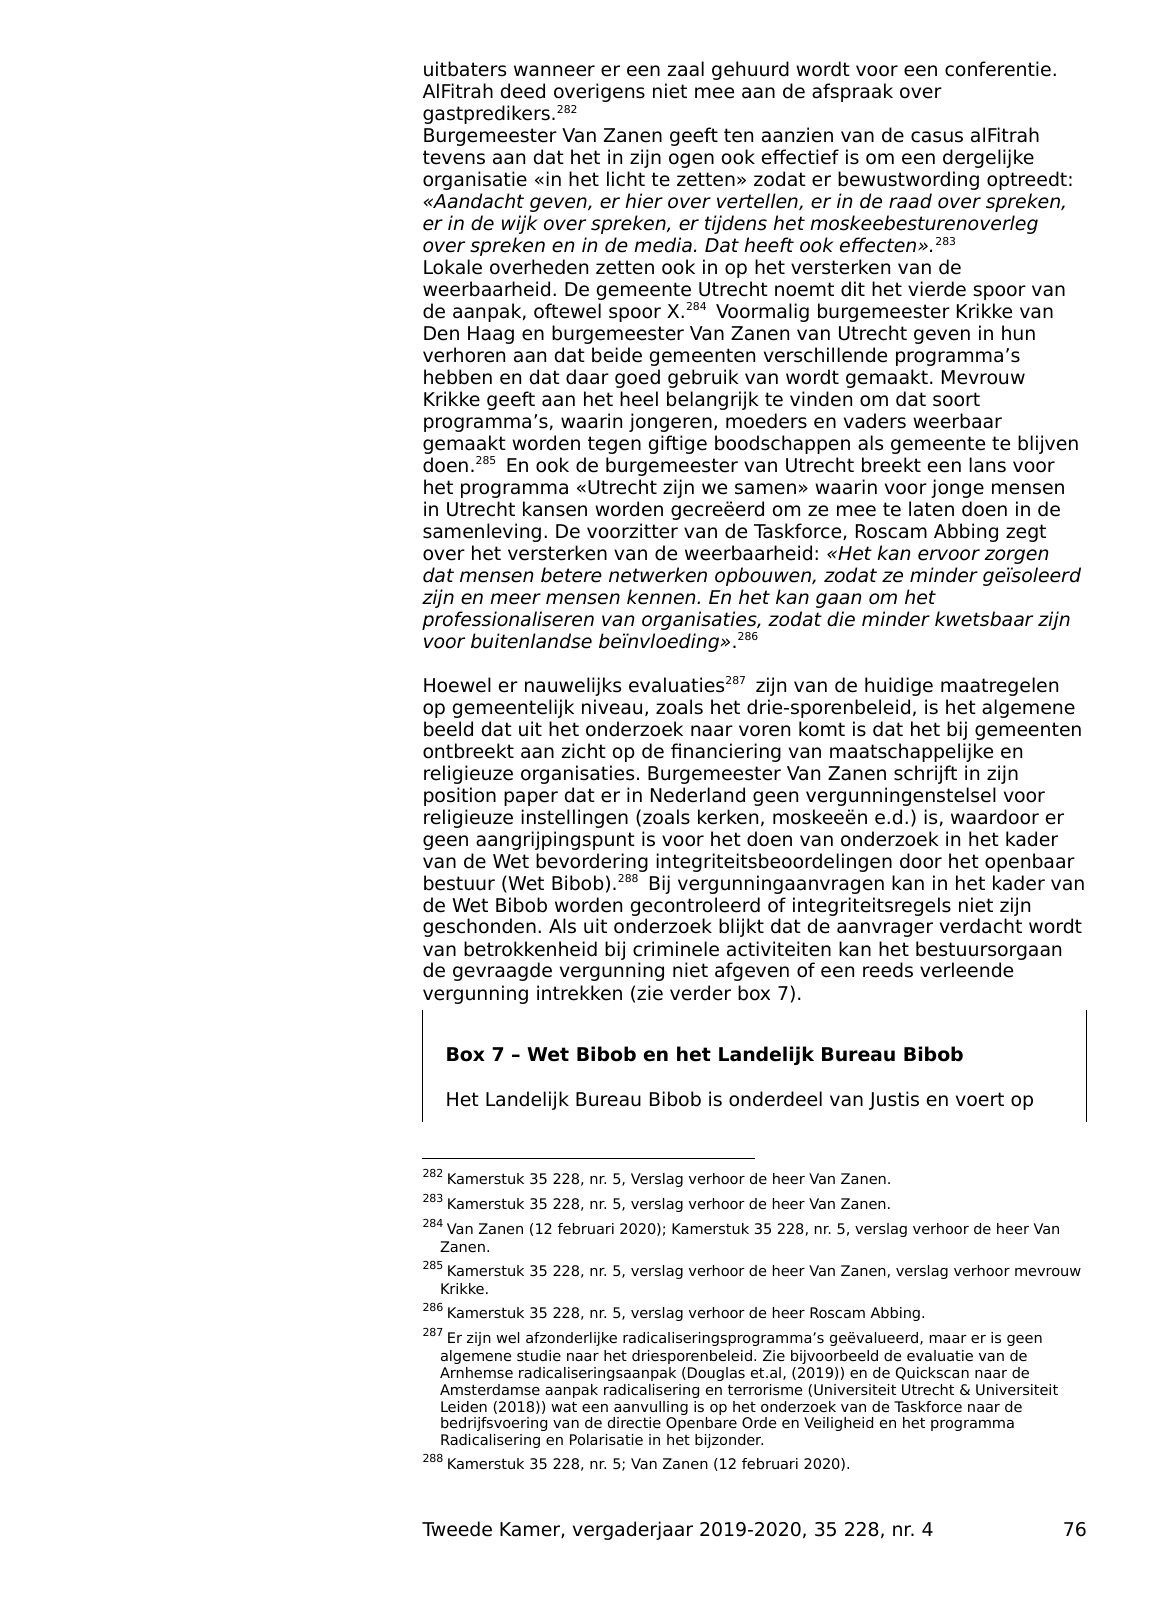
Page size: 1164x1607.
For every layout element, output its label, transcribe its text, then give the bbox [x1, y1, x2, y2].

text Hoewel er nauwelijks evaluaties zijn van de huidige maatregelen op gemeentelijk niveau, zoals het drie-sporenbeleid, is het algemene beeld dat uit het onderzoek naar voren komt is dat het bij gemeenten ontbreekt aan zicht op de financiering van maatschappelijke en religieuze organisaties. Burgemeester Van Zanen schrijft in zijn position paper dat er in Nederland geen vergunningenstelsel voor religieuze instellingen (zoals kerken, moskeeën e.d.) is, waardoor er geen aangrijpingspunt is voor het doen van onderzoek in het kader van de Wet bevordering integriteitsbeoordelingen door het openbaar bestuur (Wet Bibob). Bij vergunningaanvragen kan in het kader van de Wet Bibob worden gecontroleerd of integriteitsregels niet zijn geschonden. Als uit onderzoek blijkt dat de aanvrager verdacht wordt van betrokkenheid bij criminele activiteiten kan het bestuursorgaan de gevraagde vergunning niet afgeven of een reeds verleende vergunning intrekken (zie verder box 7). [422, 675, 1087, 1004]
text Er zijn wel afzonderlijke radicaliseringsprogramma’s geëvalueerd, maar er is geen algemene studie naar het driesporenbeleid. Zie bijvoorbeeld de evaluatie van de Arnhemse radicaliseringsaanpak (Douglas et.al, (2019)) en de Quickscan naar de Amsterdamse aanpak radicalisering en terrorisme (Universiteit Utrecht & Universiteit Leiden (2018)) wat een aanvulling is op het onderzoek van de Taskforce naar de bedrijfsvoering van de directie Openbare Orde en Veiligheid en het programma Radicalisering en Polarisatie in het bijzonder. [422, 1326, 1087, 1449]
text Burgemeester Van Zanen geeft ten aanzien van de casus alFitrah tevens aan dat het in zijn ogen ook effectief is om een dergelijke organisatie «in het licht te zetten» zodat er bewustwording optreedt: «Aandacht geven, er hier over vertellen, er in de raad over spreken, er in de wijk over spreken, er tijdens het moskeebesturenoverleg over spreken en in de media. Dat heeft ook effecten». [422, 125, 1087, 257]
table_header Box 7 – Wet Bibob en het Landelijk Bureau Bibob Het Landelijk Bureau Bibob is onderdeel van Justis en voert op [423, 1010, 1086, 1122]
text Kamerstuk 35 228, nr. 5, verslag verhoor de heer Van Zanen, verslag verhoor mevrouw Krikke. [422, 1259, 1087, 1298]
text Lokale overheden zetten ook in op het versterken van de weerbaarheid. De gemeente Utrecht noemt dit het vierde spoor van de aanpak, oftewel spoor X. Voormalig burgemeester Krikke van Den Haag en burgemeester Van Zanen van Utrecht geven in hun verhoren aan dat beide gemeenten verschillende programma’s hebben en dat daar goed gebruik van wordt gemaakt. Mevrouw Krikke geeft aan het heel belangrijk te vinden om dat soort programma’s, waarin jongeren, moeders en vaders weerbaar gemaakt worden tegen giftige boodschappen als gemeente te blijven doen. En ook de burgemeester van Utrecht breekt een lans voor het programma «Utrecht zijn we samen» waarin voor jonge mensen in Utrecht kansen worden gecreëerd om ze mee te laten doen in de samenleving. De voorzitter van de Taskforce, Roscam Abbing zegt over het versterken van de weerbaarheid: «Het kan ervoor zorgen dat mensen betere netwerken opbouwen, zodat ze minder geïsoleerd zijn en meer mensen kennen. En het kan gaan om het professionaliseren van organisaties, zodat die minder kwetsbaar zijn voor buitenlandse beïnvloeding». [422, 257, 1087, 652]
text uitbaters wanneer er een zaal gehuurd wordt voor een conferentie. AlFitrah deed overigens niet mee aan de afspraak over gastpredikers. [422, 59, 1087, 125]
text Kamerstuk 35 228, nr. 5; Van Zanen (12 februari 2020). [422, 1452, 1087, 1474]
text Van Zanen (12 februari 2020); Kamerstuk 35 228, nr. 5, verslag verhoor de heer Van Zanen. [422, 1217, 1087, 1256]
text Kamerstuk 35 228, nr. 5, verslag verhoor de heer Roscam Abbing. [422, 1301, 1087, 1323]
text Kamerstuk 35 228, nr. 5, verslag verhoor de heer Van Zanen. [422, 1192, 1087, 1214]
text Kamerstuk 35 228, nr. 5, Verslag verhoor de heer Van Zanen. [422, 1167, 1087, 1189]
